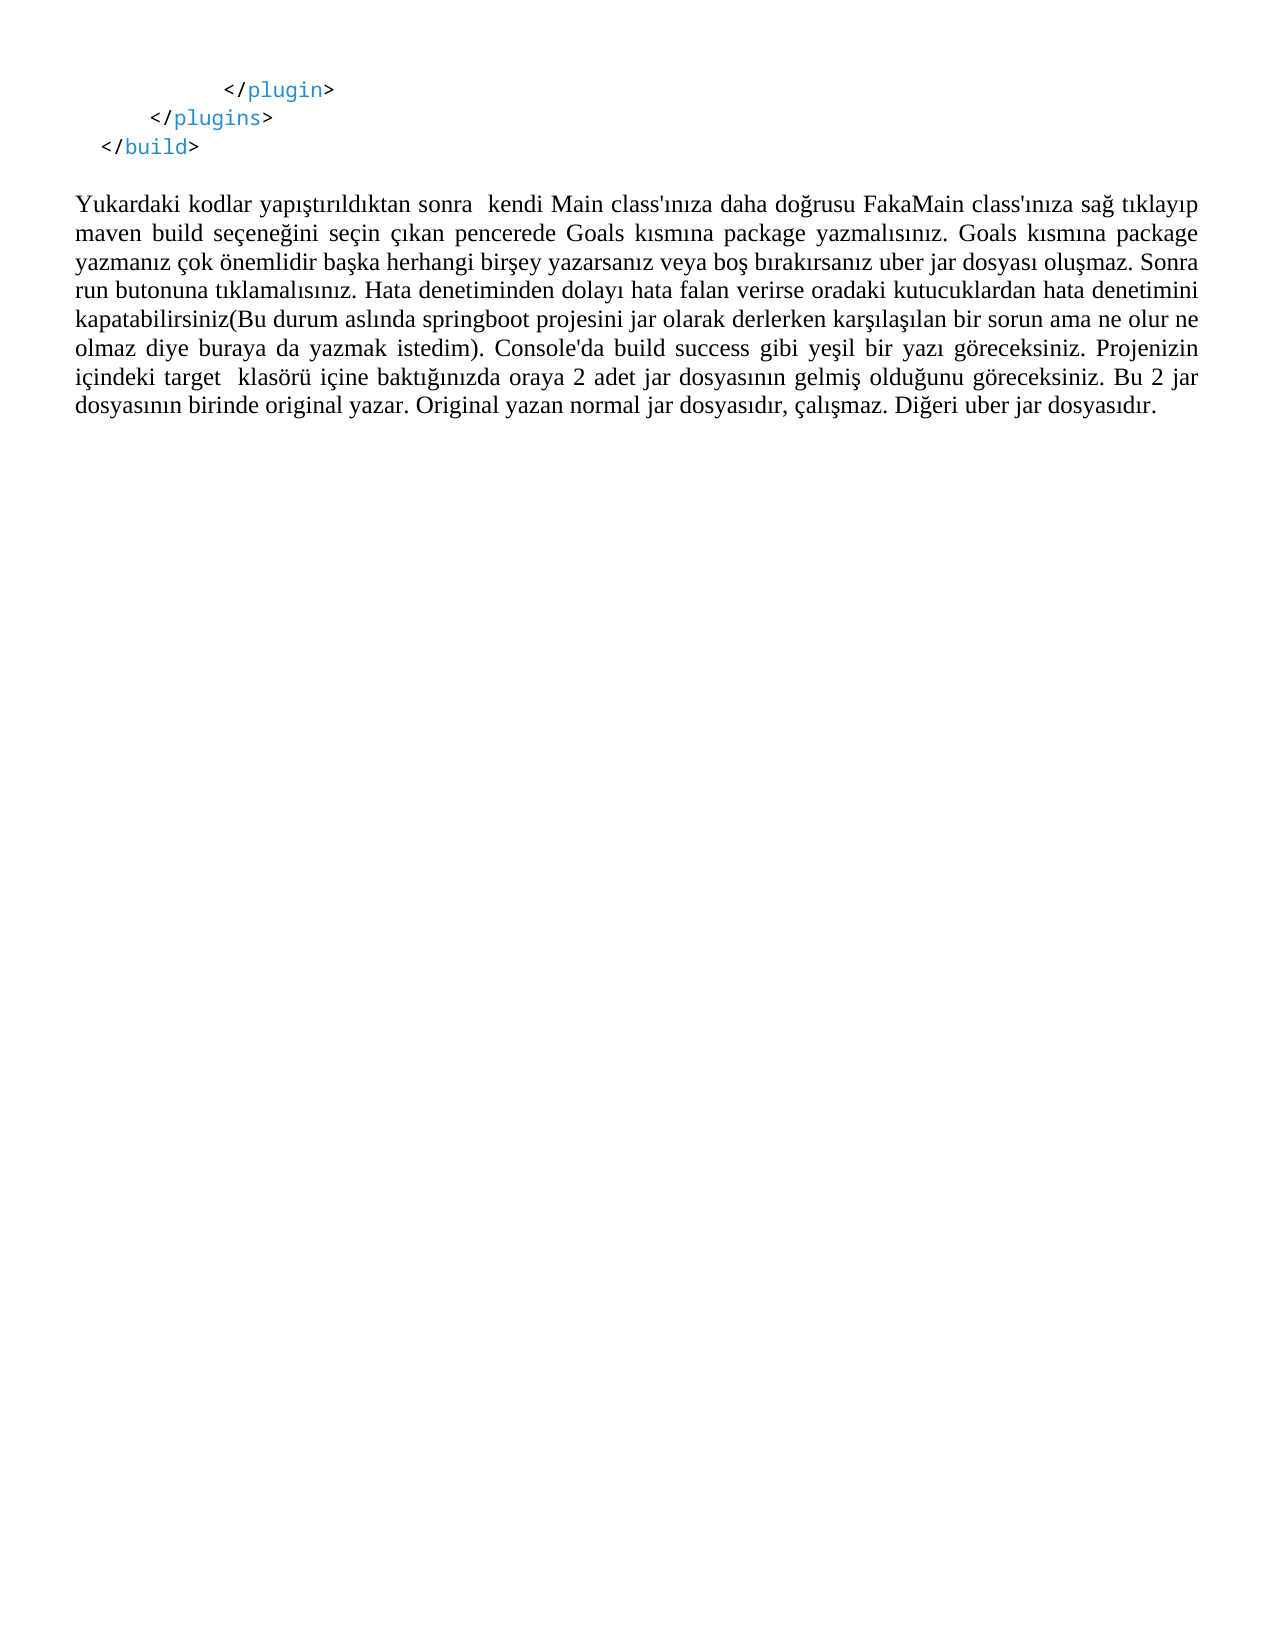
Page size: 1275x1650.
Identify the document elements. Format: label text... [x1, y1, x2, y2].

text </plugins> [75, 103, 1200, 132]
text </plugin> [75, 75, 1200, 103]
text Yukardaki kodlar yapıştırıldıktan sonra kendi Main class'ınıza daha doğrusu FakaMain class'ınıza sağ tıklayıp maven build seçeneğini seçin çıkan pencerede Goals kısmına package yazmalısınız. Goals kısmına package yazmanız çok önemlidir başka herhangi birşey yazarsanız veya boş bırakırsanız uber jar dosyası oluşmaz. Sonra run butonuna tıklamalısınız. Hata denetiminden dolayı hata falan verirse oradaki kutucuklardan hata denetimini kapatabilirsiniz(Bu durum aslında springboot projesini jar olarak derlerken karşılaşılan bir sorun ama ne olur ne olmaz diye buraya da yazmak istedim). Console'da build success gibi yeşil bir yazı göreceksiniz. Projenizin içindeki target klasörü içine baktığınızda oraya 2 adet jar dosyasının gelmiş olduğunu göreceksiniz. Bu 2 jar dosyasının birinde original yazar. Original yazan normal jar dosyasıdır, çalışmaz. Diğeri uber jar dosyasıdır. [75, 189, 1200, 419]
text </build> [75, 132, 1200, 160]
